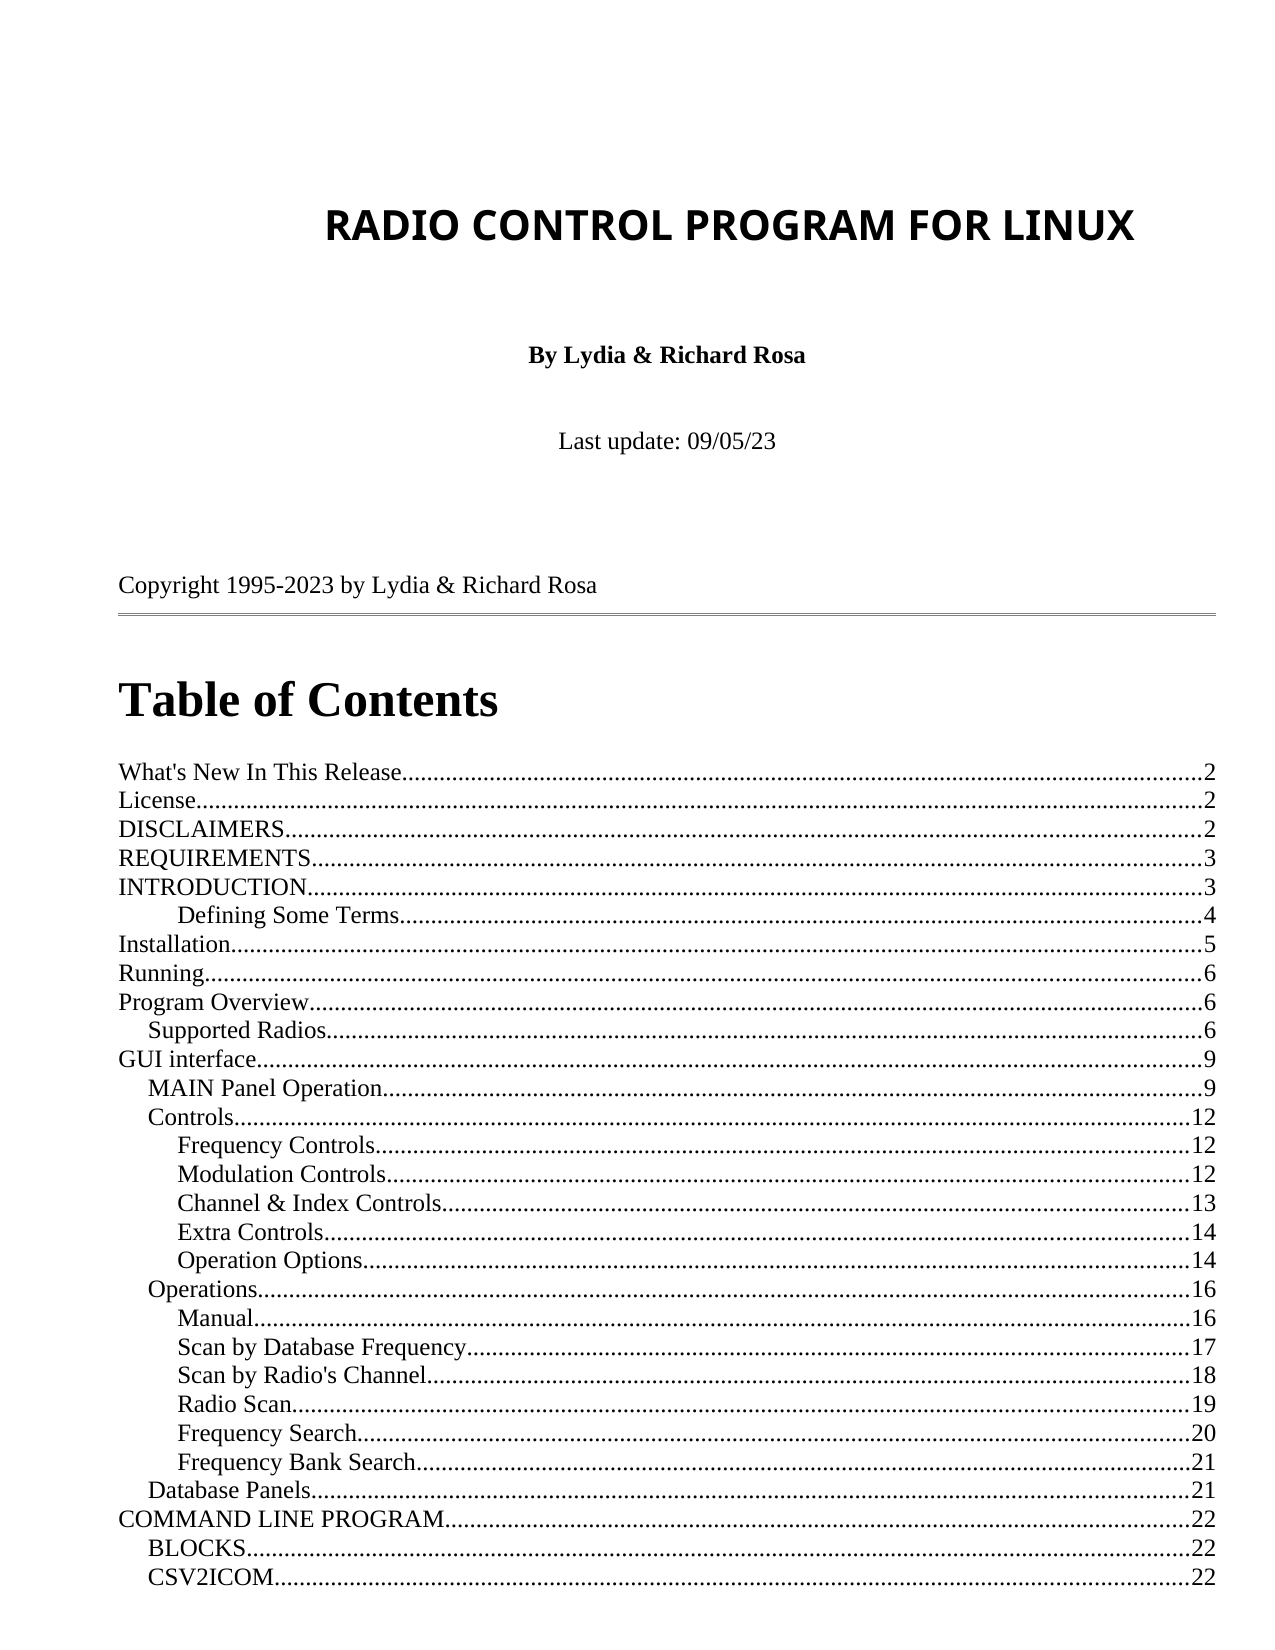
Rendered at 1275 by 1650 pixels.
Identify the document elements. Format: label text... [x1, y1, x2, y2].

text Running 6 [118, 958, 1216, 987]
text Operation Options 14 [177, 1245, 1216, 1274]
text Modulation Controls 12 [177, 1159, 1216, 1188]
text DISCLAIMERS 2 [118, 814, 1216, 843]
text GUI interface 9 [118, 1044, 1216, 1073]
text Defining Some Terms 4 [177, 900, 1216, 929]
text COMMAND LINE PROGRAM 22 [118, 1504, 1216, 1533]
text Frequency Search 20 [177, 1418, 1216, 1447]
text Frequency Controls 12 [177, 1130, 1216, 1159]
text Controls 12 [148, 1102, 1216, 1130]
text Frequency Bank Search 21 [177, 1447, 1216, 1475]
text Program Overview 6 [118, 987, 1216, 1015]
text Copyright 1995-2023 by Lydia & Richard Rosa [118, 455, 1216, 598]
text By Lydia & Richard Rosa [118, 340, 1216, 368]
text MAIN Panel Operation 9 [148, 1073, 1216, 1102]
text Installation 5 [118, 929, 1216, 958]
text Operations 16 [148, 1274, 1216, 1303]
text License 2 [118, 785, 1216, 814]
text Database Panels 21 [148, 1475, 1216, 1504]
subtitle Table of Contents [118, 670, 1216, 727]
text Scan by Database Frequency 17 [177, 1332, 1216, 1360]
text Scan by Radio's Channel 18 [177, 1360, 1216, 1389]
text INTRODUCTION 3 [118, 872, 1216, 900]
subtitle RADIO CONTROL PROGRAM FOR LINUX [118, 196, 1216, 253]
text Radio Scan 19 [177, 1389, 1216, 1418]
text REQUIREMENTS 3 [118, 843, 1216, 872]
text Supported Radios 6 [148, 1015, 1216, 1044]
text Channel & Index Controls 13 [177, 1188, 1216, 1217]
text Manual 16 [177, 1303, 1216, 1332]
text What's New In This Release 2 [118, 757, 1216, 785]
text Last update: 09/05/23 [118, 426, 1216, 455]
text Extra Controls 14 [177, 1217, 1216, 1245]
text BLOCKS 22 [148, 1533, 1216, 1562]
text CSV2ICOM 22 [148, 1562, 1216, 1590]
